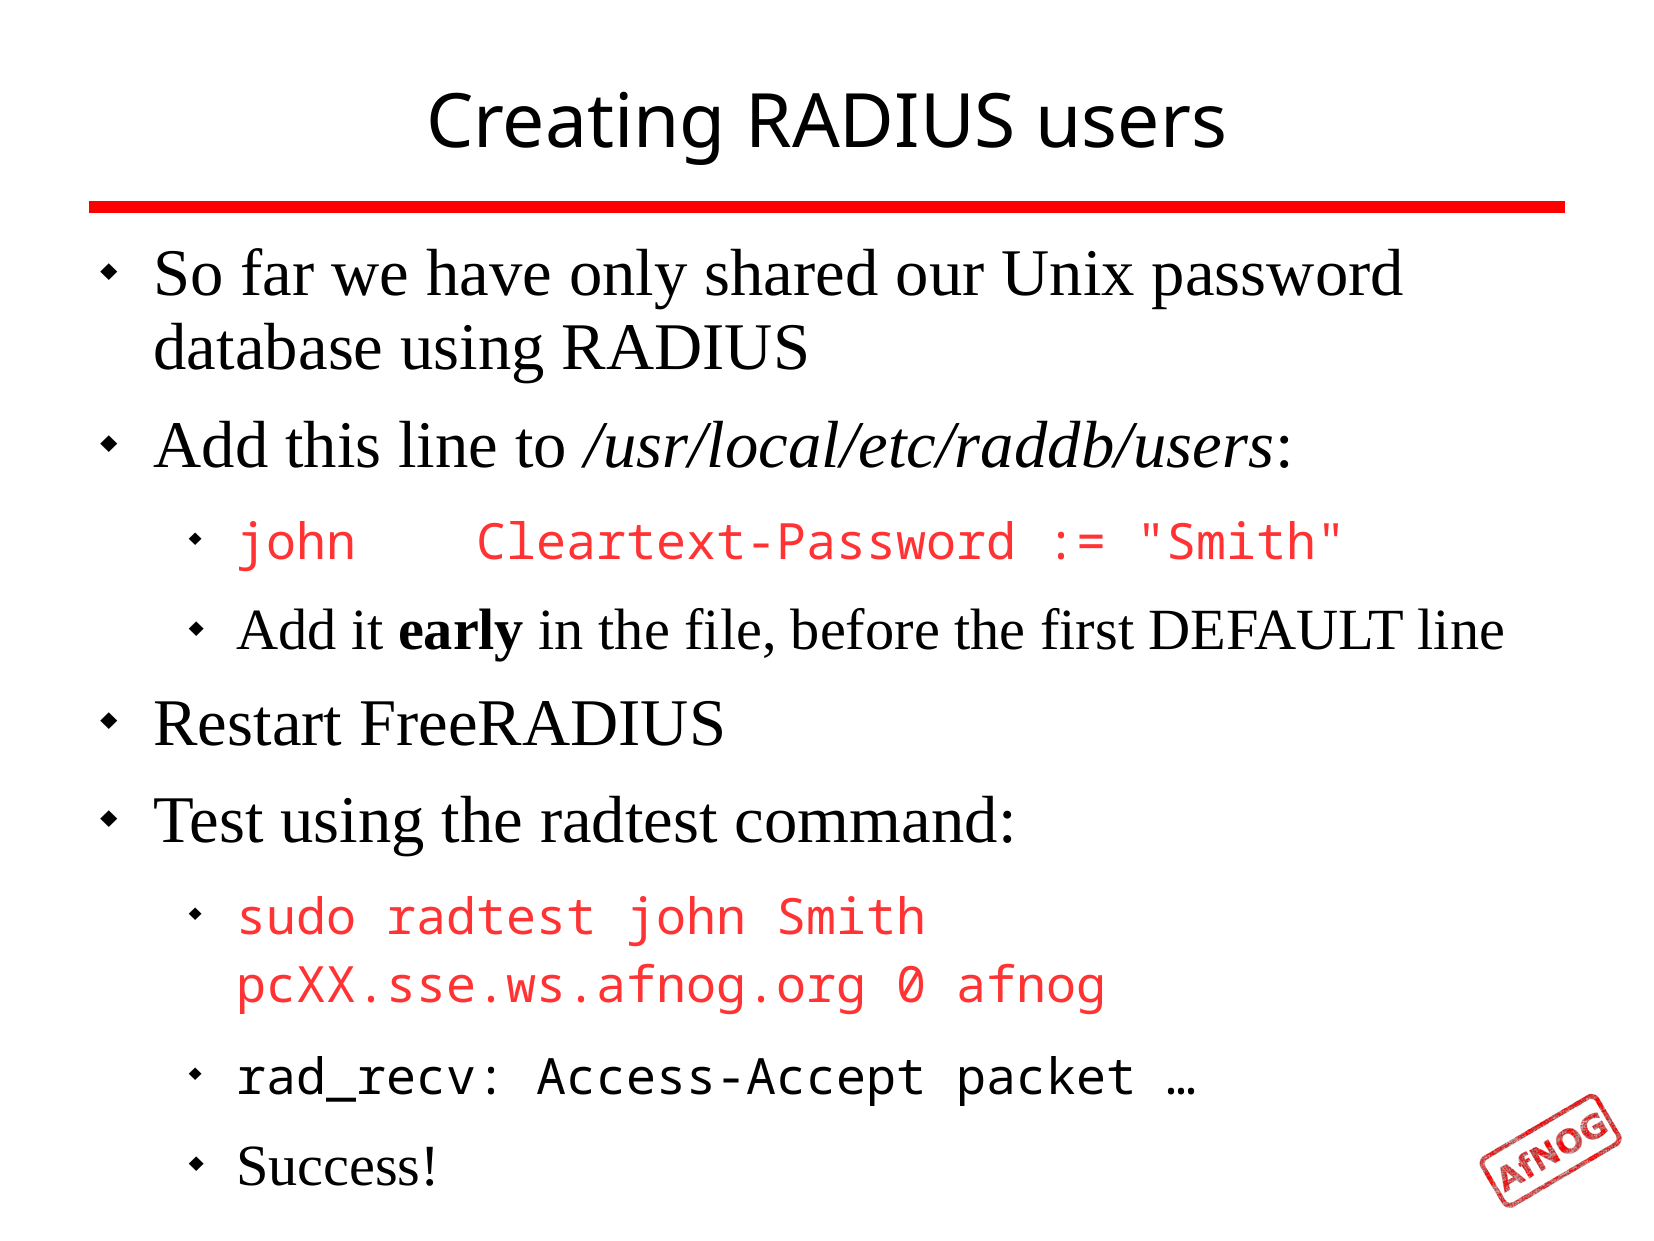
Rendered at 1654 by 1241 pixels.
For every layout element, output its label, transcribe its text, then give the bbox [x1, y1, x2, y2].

title Creating RADIUS users [82, 29, 1571, 207]
picture [1476, 1090, 1625, 1211]
list So far we have only shared our Unix password database using RADIUS Add this line to /usr/local/etc/raddb/users: john Cleartext-Password := "Smith" Add it early in the file, before the first DEFAULT line Restart FreeRADIUS Test using the radtest command: sudo radtest john Smith pcXX.sse.ws.afnog.org 0 afnog rad_recv: Access-Accept packet … Success! [82, 236, 1571, 1150]
